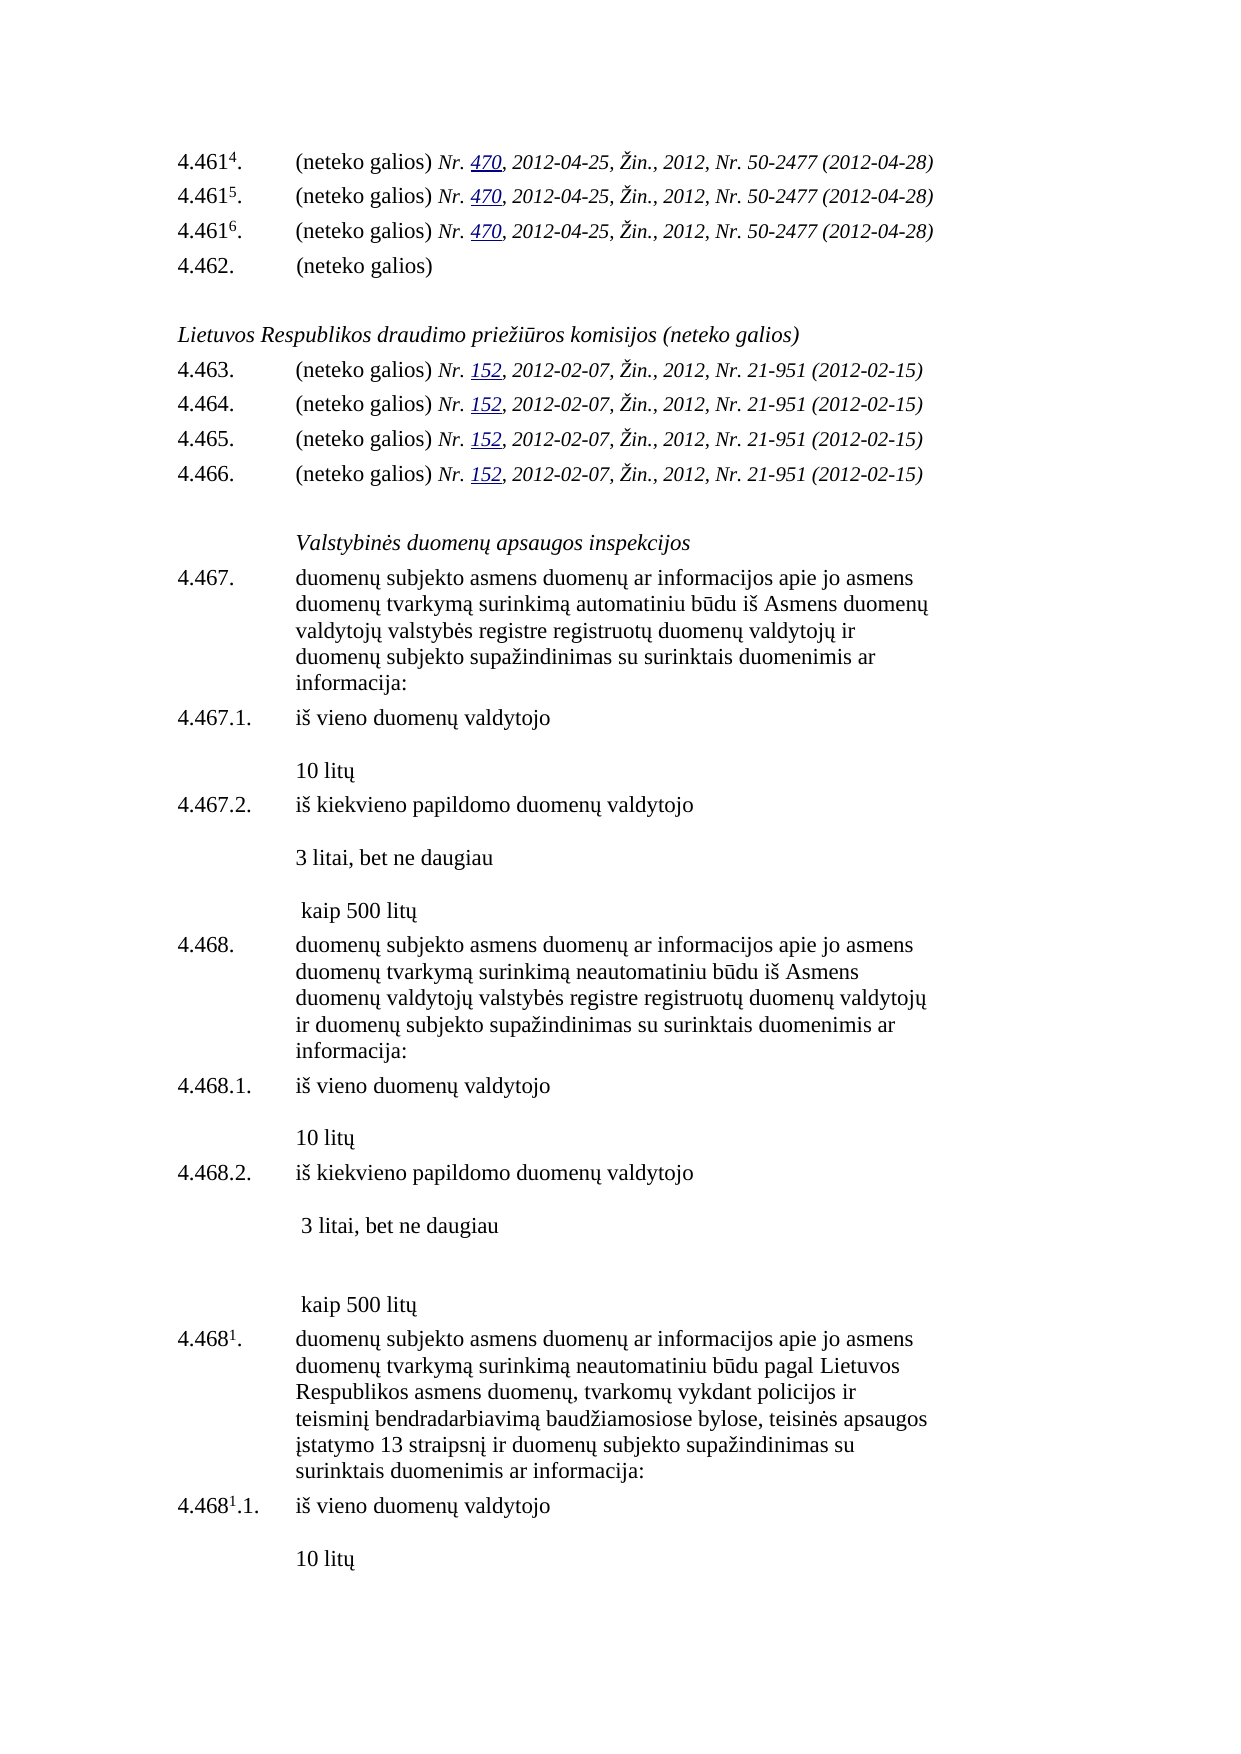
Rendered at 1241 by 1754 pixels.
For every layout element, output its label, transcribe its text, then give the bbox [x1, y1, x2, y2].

text 4.467. duomenų subjekto asmens duomenų ar informacijos apie jo asmens duomenų tvarkymą surinkimą automatiniu būdu iš Asmens duomenų valdytojų valstybės registre registruotų duomenų valdytojų ir duomenų subjekto supažindinimas su surinktais duomenimis ar informacija: [177, 564, 930, 696]
text 4.465. (neteko galios) Nr. 152, 2012-02-07, Žin., 2012, Nr. 21-951 (2012-02-15) [177, 425, 1122, 452]
text 4.4615. (neteko galios) Nr. 470, 2012-04-25, Žin., 2012, Nr. 50-2477 (2012-04-28) [177, 182, 1122, 209]
text 4.4681. duomenų subjekto asmens duomenų ar informacijos apie jo asmens duomenų tvarkymą surinkimą neautomatiniu būdu pagal Lietuvos Respublikos asmens duomenų, tvarkomų vykdant policijos ir teisminį bendradarbiavimą baudžiamosiose bylose, teisinės apsaugos įstatymo 13 straipsnį ir duomenų subjekto supažindinimas su surinktais duomenimis ar informacija: [177, 1326, 930, 1484]
text 4.4681.1. iš vieno duomenų valdytojo 10 litų [177, 1492, 930, 1571]
text 4.468. duomenų subjekto asmens duomenų ar informacijos apie jo asmens duomenų tvarkymą surinkimą neautomatiniu būdu iš Asmens duomenų valdytojų valstybės registre registruotų duomenų valdytojų ir duomenų subjekto supažindinimas su surinktais duomenimis ar informacija: [177, 932, 930, 1063]
text 4.464. (neteko galios) Nr. 152, 2012-02-07, Žin., 2012, Nr. 21-951 (2012-02-15) [177, 391, 1122, 417]
text 4.4614. (neteko galios) Nr. 470, 2012-04-25, Žin., 2012, Nr. 50-2477 (2012-04-28) [177, 148, 1122, 174]
text 4.4616. (neteko galios) Nr. 470, 2012-04-25, Žin., 2012, Nr. 50-2477 (2012-04-28) [177, 217, 1122, 243]
text 4.463. (neteko galios) Nr. 152, 2012-02-07, Žin., 2012, Nr. 21-951 (2012-02-15) [177, 356, 1122, 382]
text Valstybinės duomenų apsaugos inspekcijos [177, 529, 916, 556]
text 4.467.2. iš kiekvieno papildomo duomenų valdytojo 3 litai, bet ne daugiau kaip 500 litų [177, 791, 930, 923]
text 4.467.1. iš vieno duomenų valdytojo 10 litų [177, 704, 930, 783]
text Lietuvos Respublikos draudimo priežiūros komisijos (neteko galios) [177, 321, 1122, 347]
text 4.466. (neteko galios) Nr. 152, 2012-02-07, Žin., 2012, Nr. 21-951 (2012-02-15) [177, 460, 1122, 486]
text 4.468.2. iš kiekvieno papildomo duomenų valdytojo 3 litai, bet ne daugiau kaip 500 litų [177, 1159, 930, 1317]
text 4.468.1. iš vieno duomenų valdytojo 10 litų [177, 1072, 930, 1151]
list (neteko galios) [177, 252, 1122, 278]
